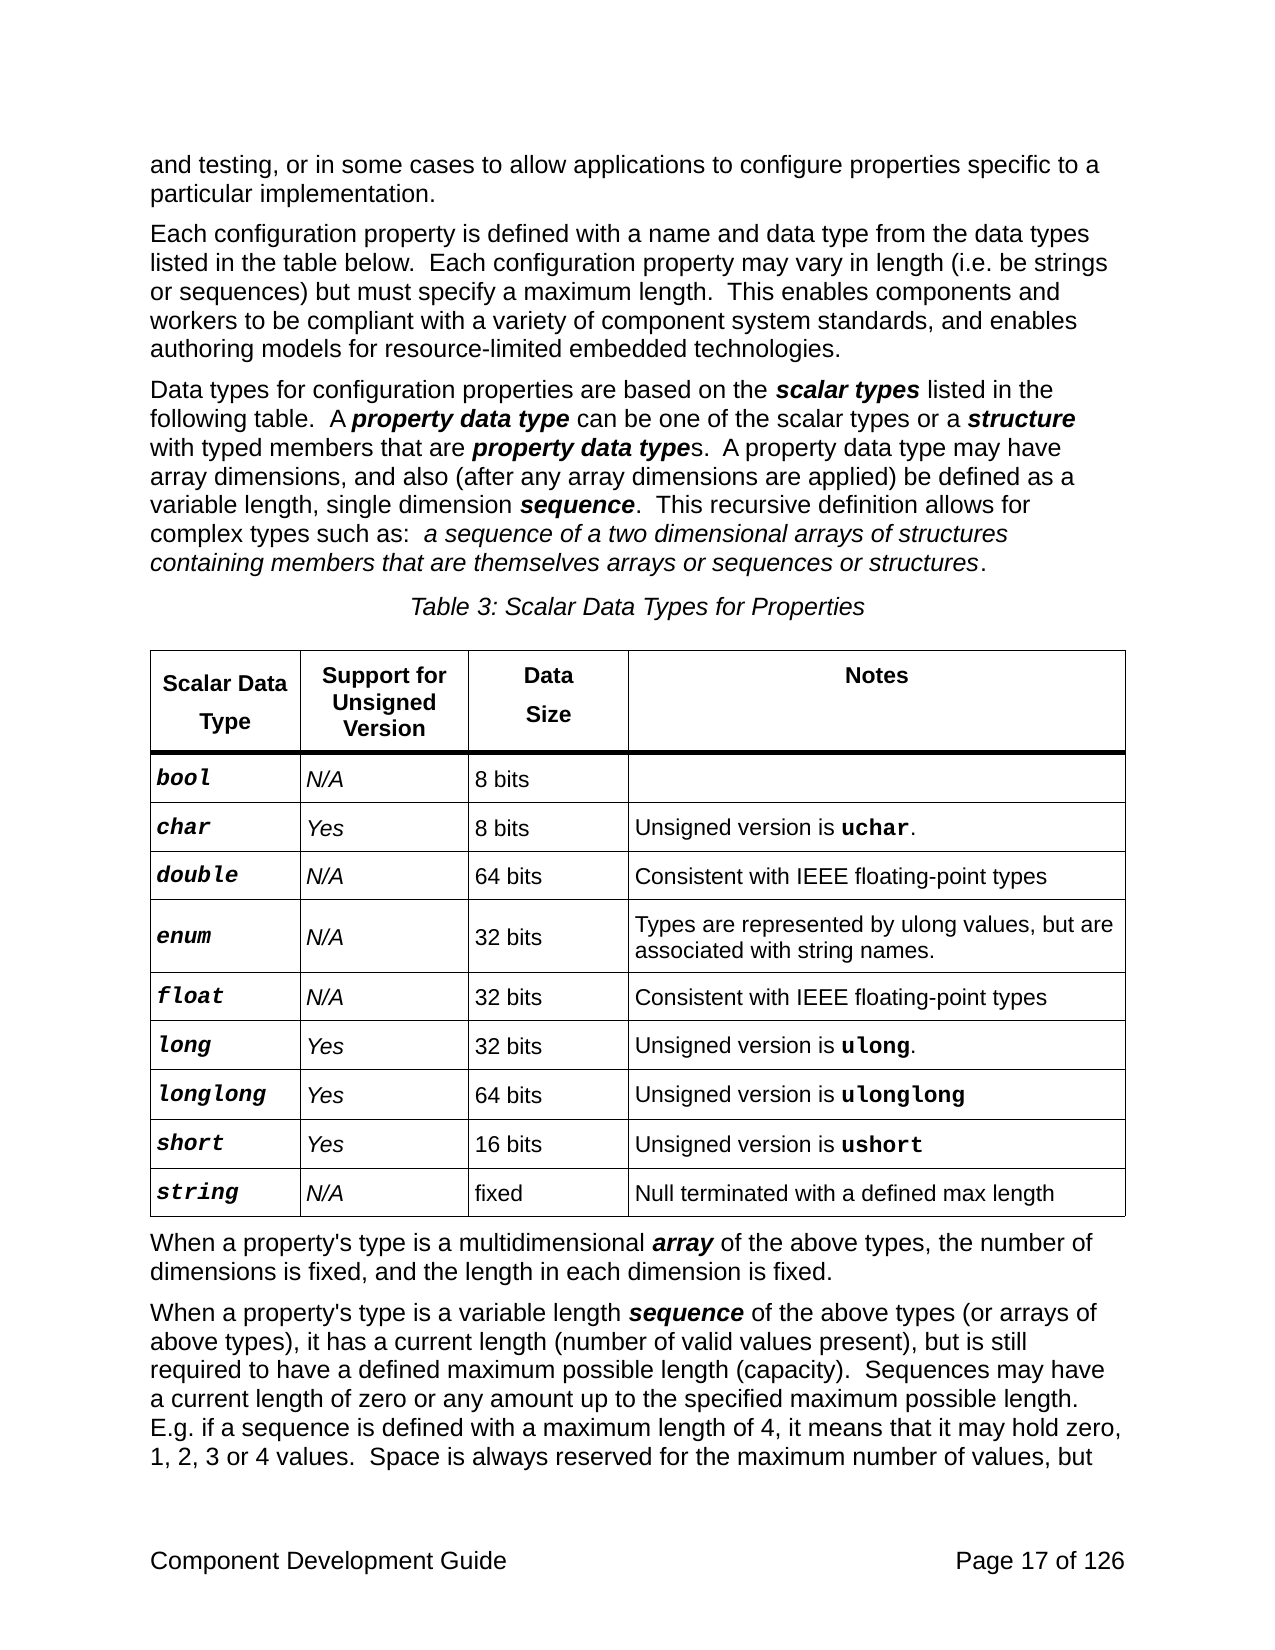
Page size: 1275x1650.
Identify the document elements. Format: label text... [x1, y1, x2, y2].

table_cell N/A [301, 973, 468, 1020]
table_cell Unsigned version is uchar. [629, 803, 1125, 851]
table_cell Consistent with IEEE floating-point types [629, 973, 1125, 1020]
text When a property's type is a multidimensional array of the above types, the number of dimensions is fixed, and the length in each dimension is fixed. [150, 1228, 1125, 1286]
table_cell 32 bits [469, 973, 628, 1020]
table_cell Yes [301, 803, 468, 851]
table_cell Types are represented by ulong values, but are associated with string names. [629, 900, 1125, 972]
table_cell float [151, 973, 300, 1020]
table_cell longlong [151, 1070, 300, 1118]
table_cell string [151, 1169, 300, 1216]
text Each configuration property is defined with a name and data type from the data types listed in the table below. Each configuration property may vary in length (i.e. be strings or sequences) but must specify a maximum length. This enables components and workers to be compliant with a variety of component system standards, and enables authoring models for resource-limited embedded technologies. [150, 219, 1125, 363]
table_cell 32 bits [469, 900, 628, 972]
table_cell N/A [301, 900, 468, 972]
table_cell 32 bits [469, 1021, 628, 1069]
table_header Scalar Data Type [151, 651, 300, 750]
table_cell 8 bits [469, 803, 628, 851]
table_cell 64 bits [469, 1070, 628, 1118]
table_cell enum [151, 900, 300, 972]
text Data types for configuration properties are based on the scalar types listed in the following table. A property data type can be one of the scalar types or a structure with typed members that are property data types. A property data type may have array dimensions, and also (after any array dimensions are applied) be defined as a variable length, single dimension sequence. This recursive definition allows for complex types such as: a sequence of a two dimensional arrays of structures containing members that are themselves arrays or sequences or structures. [150, 375, 1125, 576]
text When a property's type is a variable length sequence of the above types (or arrays of above types), it has a current length (number of valid values present), but is still required to have a defined maximum possible length (capacity). Sequences may have a current length of zero or any amount up to the specified maximum possible length. E.g. if a sequence is defined with a maximum length of 4, it means that it may hold zero, 1, 2, 3 or 4 values. Space is always reserved for the maximum number of values, but [150, 1298, 1125, 1470]
table_cell [629, 755, 1125, 802]
text and testing, or in some cases to allow applications to configure properties specific to a particular implementation. [150, 150, 1125, 207]
table_cell double [151, 852, 300, 898]
text Table 3: Scalar Data Types for Properties [150, 591, 1125, 620]
table_cell char [151, 803, 300, 851]
table_cell Yes [301, 1120, 468, 1168]
table_header Notes [629, 651, 1125, 750]
table_cell Unsigned version is ulonglong [629, 1070, 1125, 1118]
table_header Data Size [469, 651, 628, 750]
table_header Support for Unsigned Version [301, 651, 468, 750]
table_cell 8 bits [469, 755, 628, 802]
table_cell long [151, 1021, 300, 1069]
table_cell 64 bits [469, 852, 628, 898]
table_cell Unsigned version is ushort [629, 1120, 1125, 1168]
table_cell fixed [469, 1169, 628, 1216]
table_cell Yes [301, 1070, 468, 1118]
table_cell short [151, 1120, 300, 1168]
table_cell N/A [301, 755, 468, 802]
table_cell N/A [301, 1169, 468, 1216]
table_cell Consistent with IEEE floating-point types [629, 852, 1125, 898]
table_cell bool [151, 755, 300, 802]
table_cell N/A [301, 852, 468, 898]
table_cell 16 bits [469, 1120, 628, 1168]
table_cell Yes [301, 1021, 468, 1069]
table_cell Unsigned version is ulong. [629, 1021, 1125, 1069]
table_cell Null terminated with a defined max length [629, 1169, 1125, 1216]
